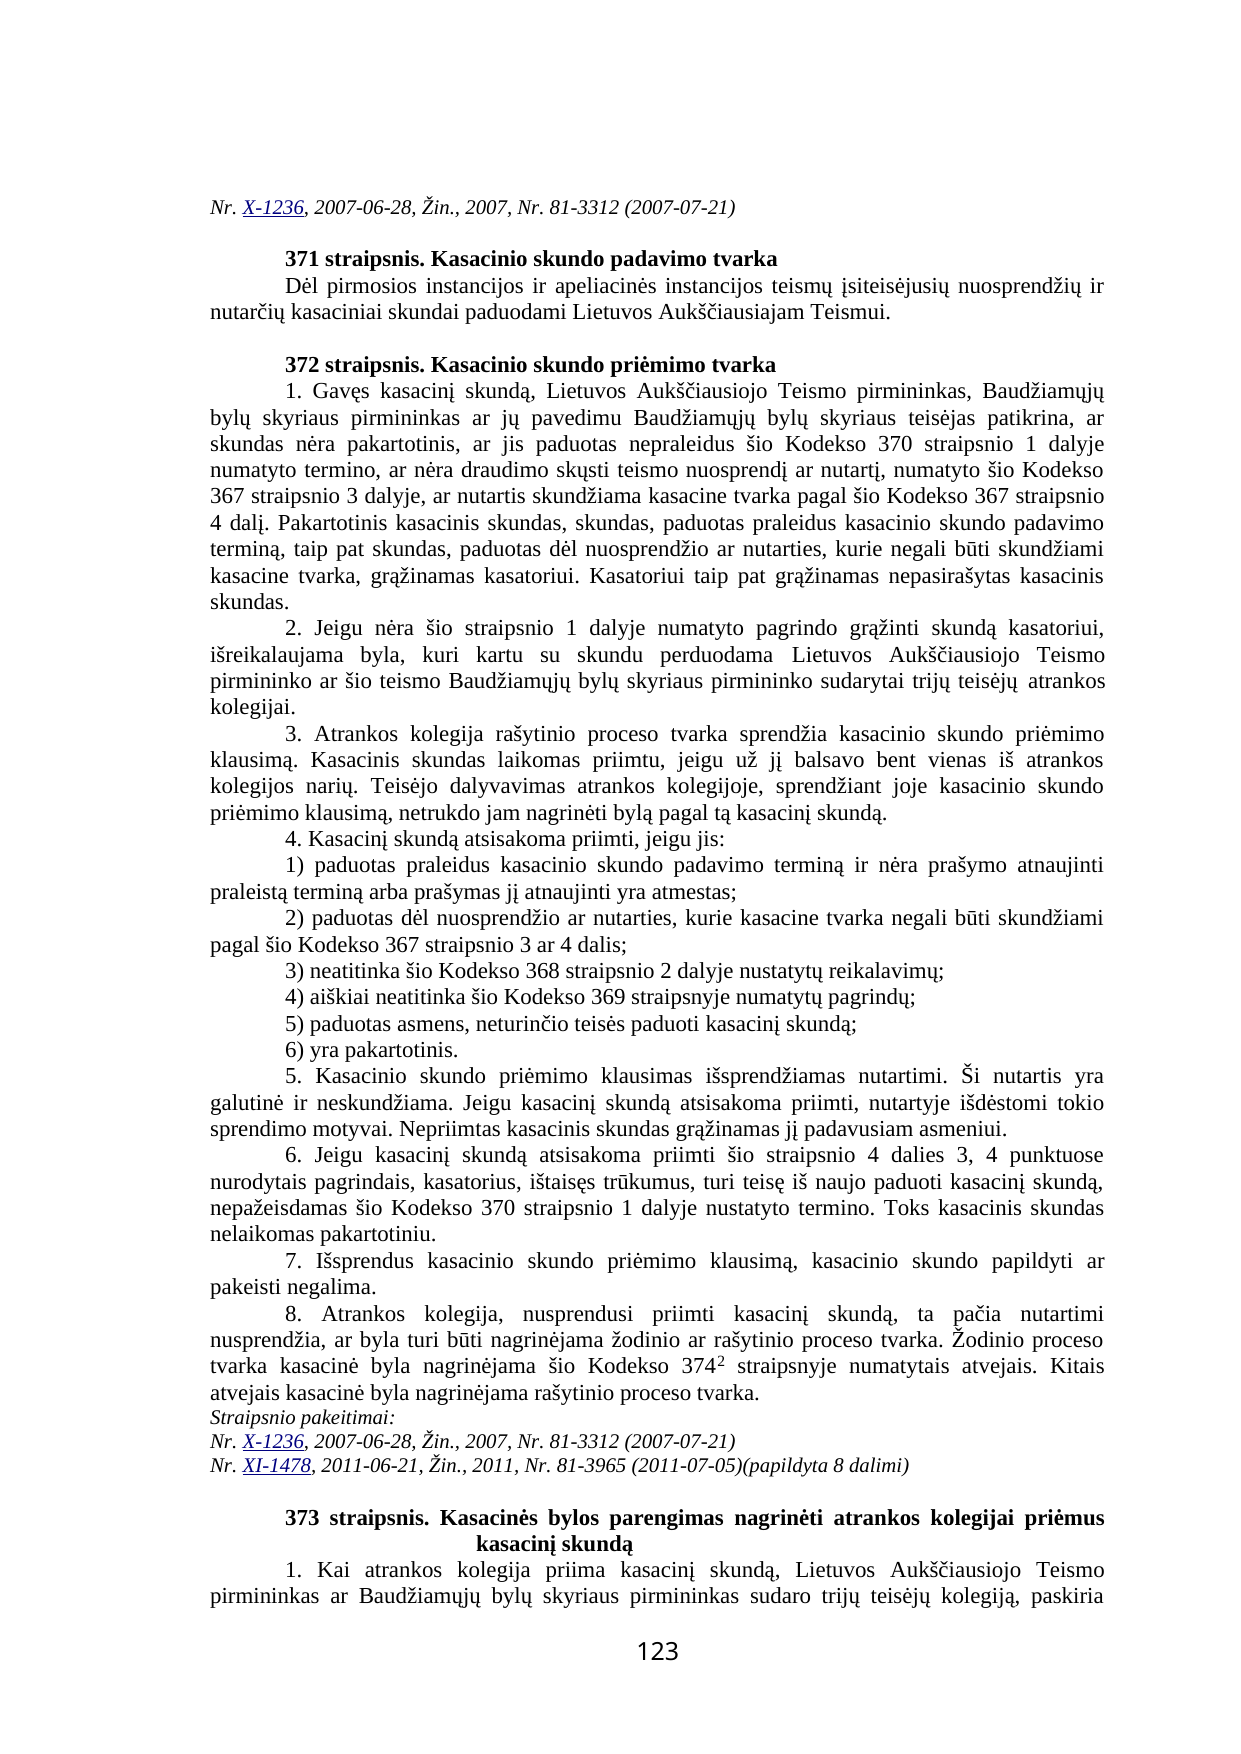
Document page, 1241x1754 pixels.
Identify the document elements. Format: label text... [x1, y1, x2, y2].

text 2) paduotas dėl nuosprendžio ar nutarties, kurie kasacine tvarka negali būti skundžiami pagal šio Kodekso 367 straipsnio 3 ar 4 dalis; [210, 904, 1106, 957]
text 4) aiškiai neatitinka šio Kodekso 369 straipsnyje numatytų pagrindų; [210, 983, 1106, 1010]
text Nr. X-1236, 2007-06-28, Žin., 2007, Nr. 81-3312 (2007-07-21) [210, 1429, 1106, 1453]
text 371 straipsnis. Kasacinio skundo padavimo tvarka [210, 245, 1106, 272]
text Dėl pirmosios instancijos ir apeliacinės instancijos teismų įsiteisėjusių nuosprendžių ir nutarčių kasaciniai skundai paduodami Lietuvos Aukščiausiajam Teismui. [210, 272, 1106, 324]
text 5. Kasacinio skundo priėmimo klausimas išsprendžiamas nutartimi. Ši nutartis yra galutinė ir neskundžiama. Jeigu kasacinį skundą atsisakoma priimti, nutartyje išdėstomi tokio sprendimo motyvai. Nepriimtas kasacinis skundas grąžinamas jį padavusiam asmeniui. [210, 1062, 1106, 1141]
text 3) neatitinka šio Kodekso 368 straipsnio 2 dalyje nustatytų reikalavimų; [210, 957, 1106, 983]
text Straipsnio pakeitimai: [210, 1405, 1106, 1429]
text 6. Jeigu kasacinį skundą atsisakoma priimti šio straipsnio 4 dalies 3, 4 punktuose nurodytais pagrindais, kasatorius, ištaisęs trūkumus, turi teisę iš naujo paduoti kasacinį skundą, nepažeisdamas šio Kodekso 370 straipsnio 1 dalyje nustatyto termino. Toks kasacinis skundas nelaikomas pakartotiniu. [210, 1141, 1106, 1247]
text Nr. X-1236, 2007-06-28, Žin., 2007, Nr. 81-3312 (2007-07-21) [210, 195, 1106, 219]
text 8. Atrankos kolegija, nusprendusi priimti kasacinį skundą, ta pačia nutartimi nusprendžia, ar byla turi būti nagrinėjama žodinio ar rašytinio proceso tvarka. Žodinio proceso tvarka kasacinė byla nagrinėjama šio Kodekso 3742 straipsnyje numatytais atvejais. Kitais atvejais kasacinė byla nagrinėjama rašytinio proceso tvarka. [210, 1299, 1106, 1405]
text 3. Atrankos kolegija rašytinio proceso tvarka sprendžia kasacinio skundo priėmimo klausimą. Kasacinis skundas laikomas priimtu, jeigu už jį balsavo bent vienas iš atrankos kolegijos narių. Teisėjo dalyvavimas atrankos kolegijoje, sprendžiant joje kasacinio skundo priėmimo klausimą, netrukdo jam nagrinėti bylą pagal tą kasacinį skundą. [210, 720, 1106, 825]
text 4. Kasacinį skundą atsisakoma priimti, jeigu jis: [210, 825, 1106, 852]
text 373 straipsnis. Kasacinės bylos parengimas nagrinėti atrankos kolegijai priėmus kasacinį skundą [285, 1503, 1106, 1556]
text 2. Jeigu nėra šio straipsnio 1 dalyje numatyto pagrindo grąžinti skundą kasatoriui, išreikalaujama byla, kuri kartu su skundu perduodama Lietuvos Aukščiausiojo Teismo pirmininko ar šio teismo Baudžiamųjų bylų skyriaus pirmininko sudarytai trijų teisėjų atrankos kolegijai. [210, 614, 1106, 720]
text 7. Išsprendus kasacinio skundo priėmimo klausimą, kasacinio skundo papildyti ar pakeisti negalima. [210, 1247, 1106, 1299]
text 1. Kai atrankos kolegija priima kasacinį skundą, Lietuvos Aukščiausiojo Teismo pirmininkas ar Baudžiamųjų bylų skyriaus pirmininkas sudaro trijų teisėjų kolegiją, paskiria [210, 1556, 1106, 1609]
text 5) paduotas asmens, neturinčio teisės paduoti kasacinį skundą; [210, 1010, 1106, 1036]
text 6) yra pakartotinis. [210, 1036, 1106, 1062]
text 372 straipsnis. Kasacinio skundo priėmimo tvarka [210, 351, 1106, 377]
text 1. Gavęs kasacinį skundą, Lietuvos Aukščiausiojo Teismo pirmininkas, Baudžiamųjų bylų skyriaus pirmininkas ar jų pavedimu Baudžiamųjų bylų skyriaus teisėjas patikrina, ar skundas nėra pakartotinis, ar jis paduotas nepraleidus šio Kodekso 370 straipsnio 1 dalyje numatyto termino, ar nėra draudimo skųsti teismo nuosprendį ar nutartį, numatyto šio Kodekso 367 straipsnio 3 dalyje, ar nutartis skundžiama kasacine tvarka pagal šio Kodekso 367 straipsnio 4 dalį. Pakartotinis kasacinis skundas, skundas, paduotas praleidus kasacinio skundo padavimo terminą, taip pat skundas, paduotas dėl nuosprendžio ar nutarties, kurie negali būti skundžiami kasacine tvarka, grąžinamas kasatoriui. Kasatoriui taip pat grąžinamas nepasirašytas kasacinis skundas. [210, 377, 1106, 614]
text 1) paduotas praleidus kasacinio skundo padavimo terminą ir nėra prašymo atnaujinti praleistą terminą arba prašymas jį atnaujinti yra atmestas; [210, 852, 1106, 904]
text Nr. XI-1478, 2011-06-21, Žin., 2011, Nr. 81-3965 (2011-07-05)(papildyta 8 dalimi) [210, 1453, 1106, 1477]
